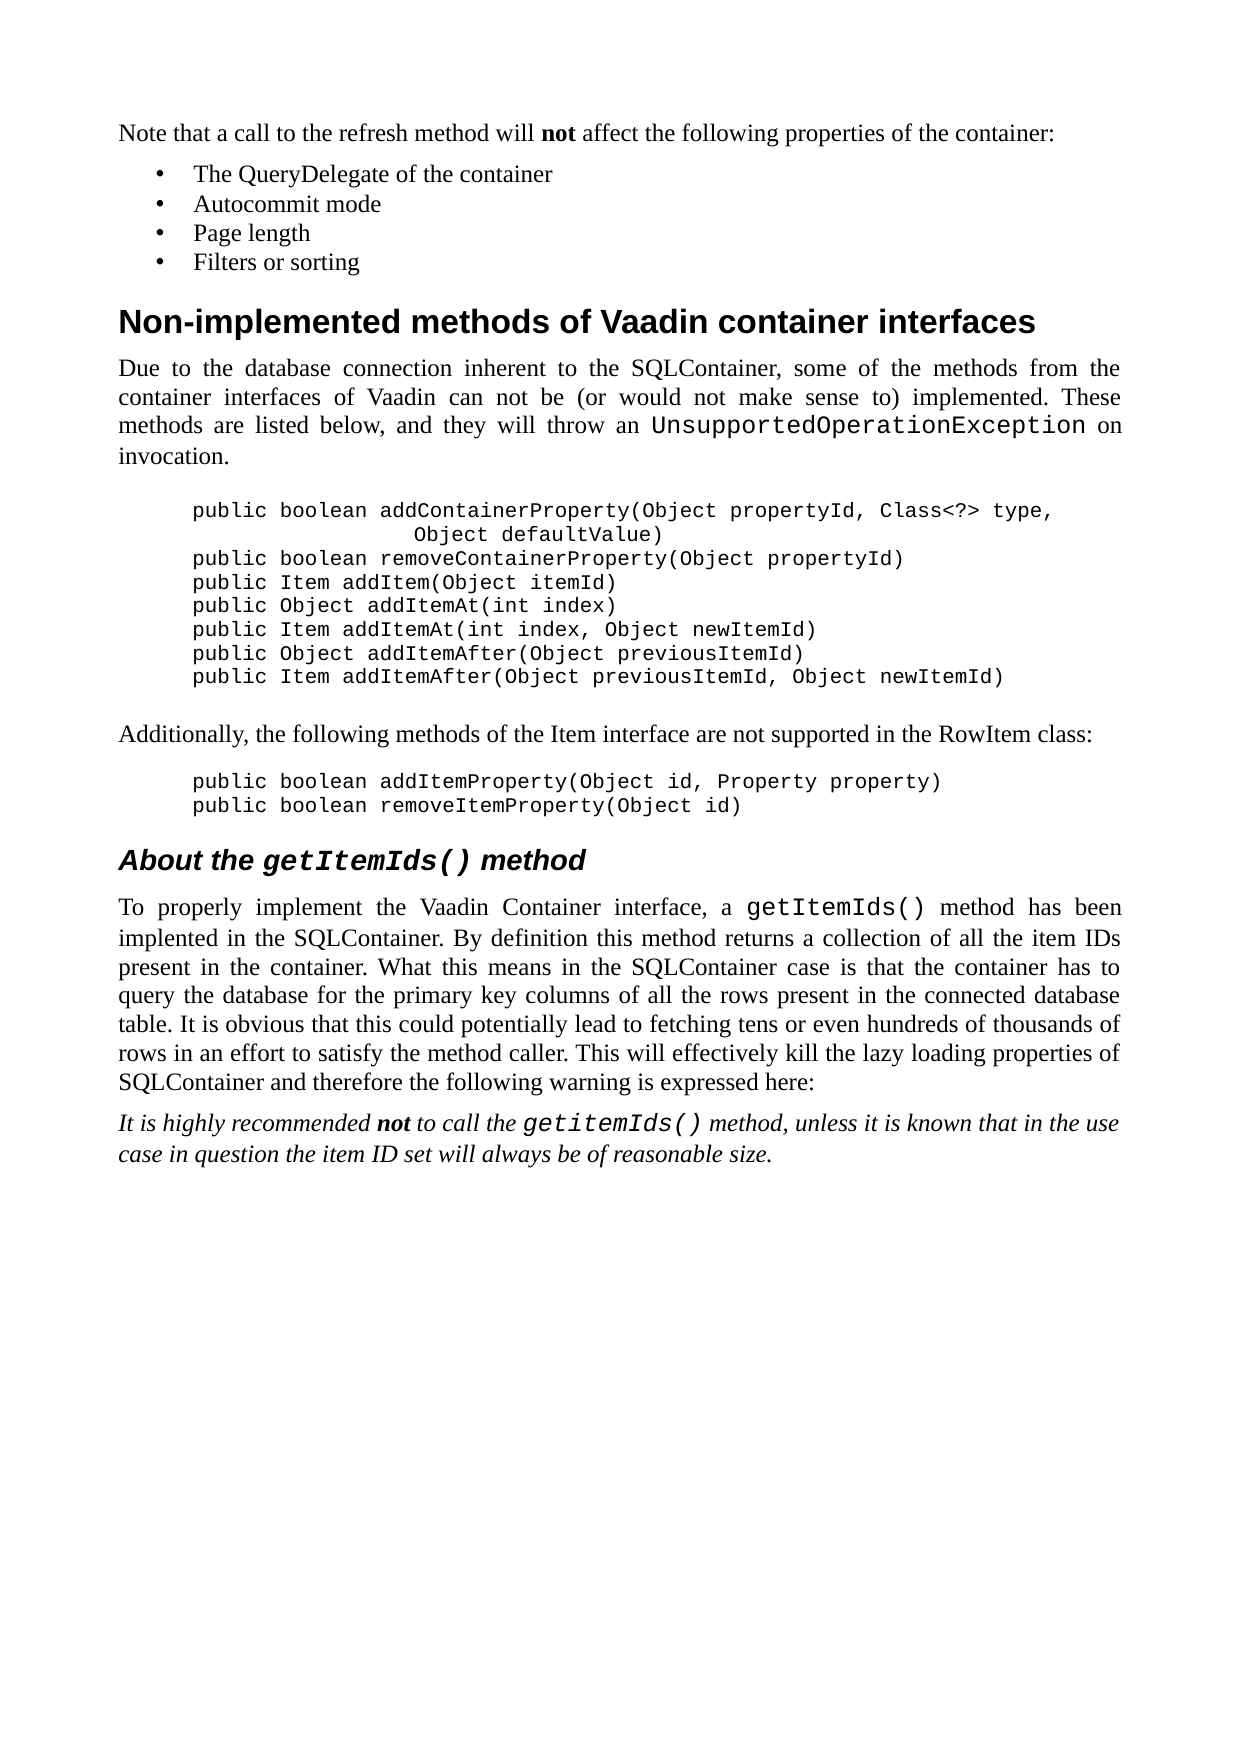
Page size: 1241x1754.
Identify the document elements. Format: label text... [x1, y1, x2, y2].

text public Item addItemAfter(Object previousItemId, Object newItemId) [118, 666, 1122, 690]
text public Object addItemAt(int index) [118, 595, 1122, 619]
text public Item addItemAt(int index, Object newItemId) [118, 619, 1122, 643]
text To properly implement the Vaadin Container interface, a getItemIds() method has been implented in the SQLContainer. By definition this method returns a collection of all the item IDs present in the container. What this means in the SQLContainer case is that the container has to query the database for the primary key columns of all the rows present in the connected database table. It is obvious that this could potentially lead to fetching tens or even hundreds of thousands of rows in an effort to satisfy the method caller. This will effectively kill the lazy loading properties of SQLContainer and therefore the following warning is expressed here: [118, 892, 1122, 1095]
list Page length [156, 218, 1122, 247]
text public boolean removeItemProperty(Object id) [118, 795, 1122, 818]
list Autocommit mode [156, 189, 1122, 217]
subtitle Non-implemented methods of Vaadin container interfaces [118, 302, 1122, 341]
text It is highly recommended not to call the getitemIds() method, unless it is known that in the use case in question the item ID set will always be of reasonable size. [118, 1108, 1122, 1167]
text public Object addItemAfter(Object previousItemId) [118, 643, 1122, 666]
text Due to the database connection inherent to the SQLContainer, some of the methods from the container interfaces of Vaadin can not be (or would not make sense to) implemented. These methods are listed below, and they will throw an UnsupportedOperationException on invocation. [118, 353, 1122, 470]
text Additionally, the following methods of the Item interface are not supported in the RowItem class: [118, 719, 1122, 747]
text public boolean addContainerProperty(Object propertyId, Class<?> type, [118, 500, 1122, 524]
text Note that a call to the refresh method will not affect the following properties of the container: [118, 118, 1122, 147]
text public Item addItem(Object itemId) [118, 572, 1122, 595]
text public boolean addItemProperty(Object id, Property property) [118, 771, 1122, 795]
list Filters or sorting [156, 247, 1122, 276]
subtitle About the getItemIds() method [118, 843, 1122, 879]
text Object defaultValue) [118, 524, 1122, 548]
list The QueryDelegate of the container [156, 159, 1122, 188]
text public boolean removeContainerProperty(Object propertyId) [118, 548, 1122, 572]
